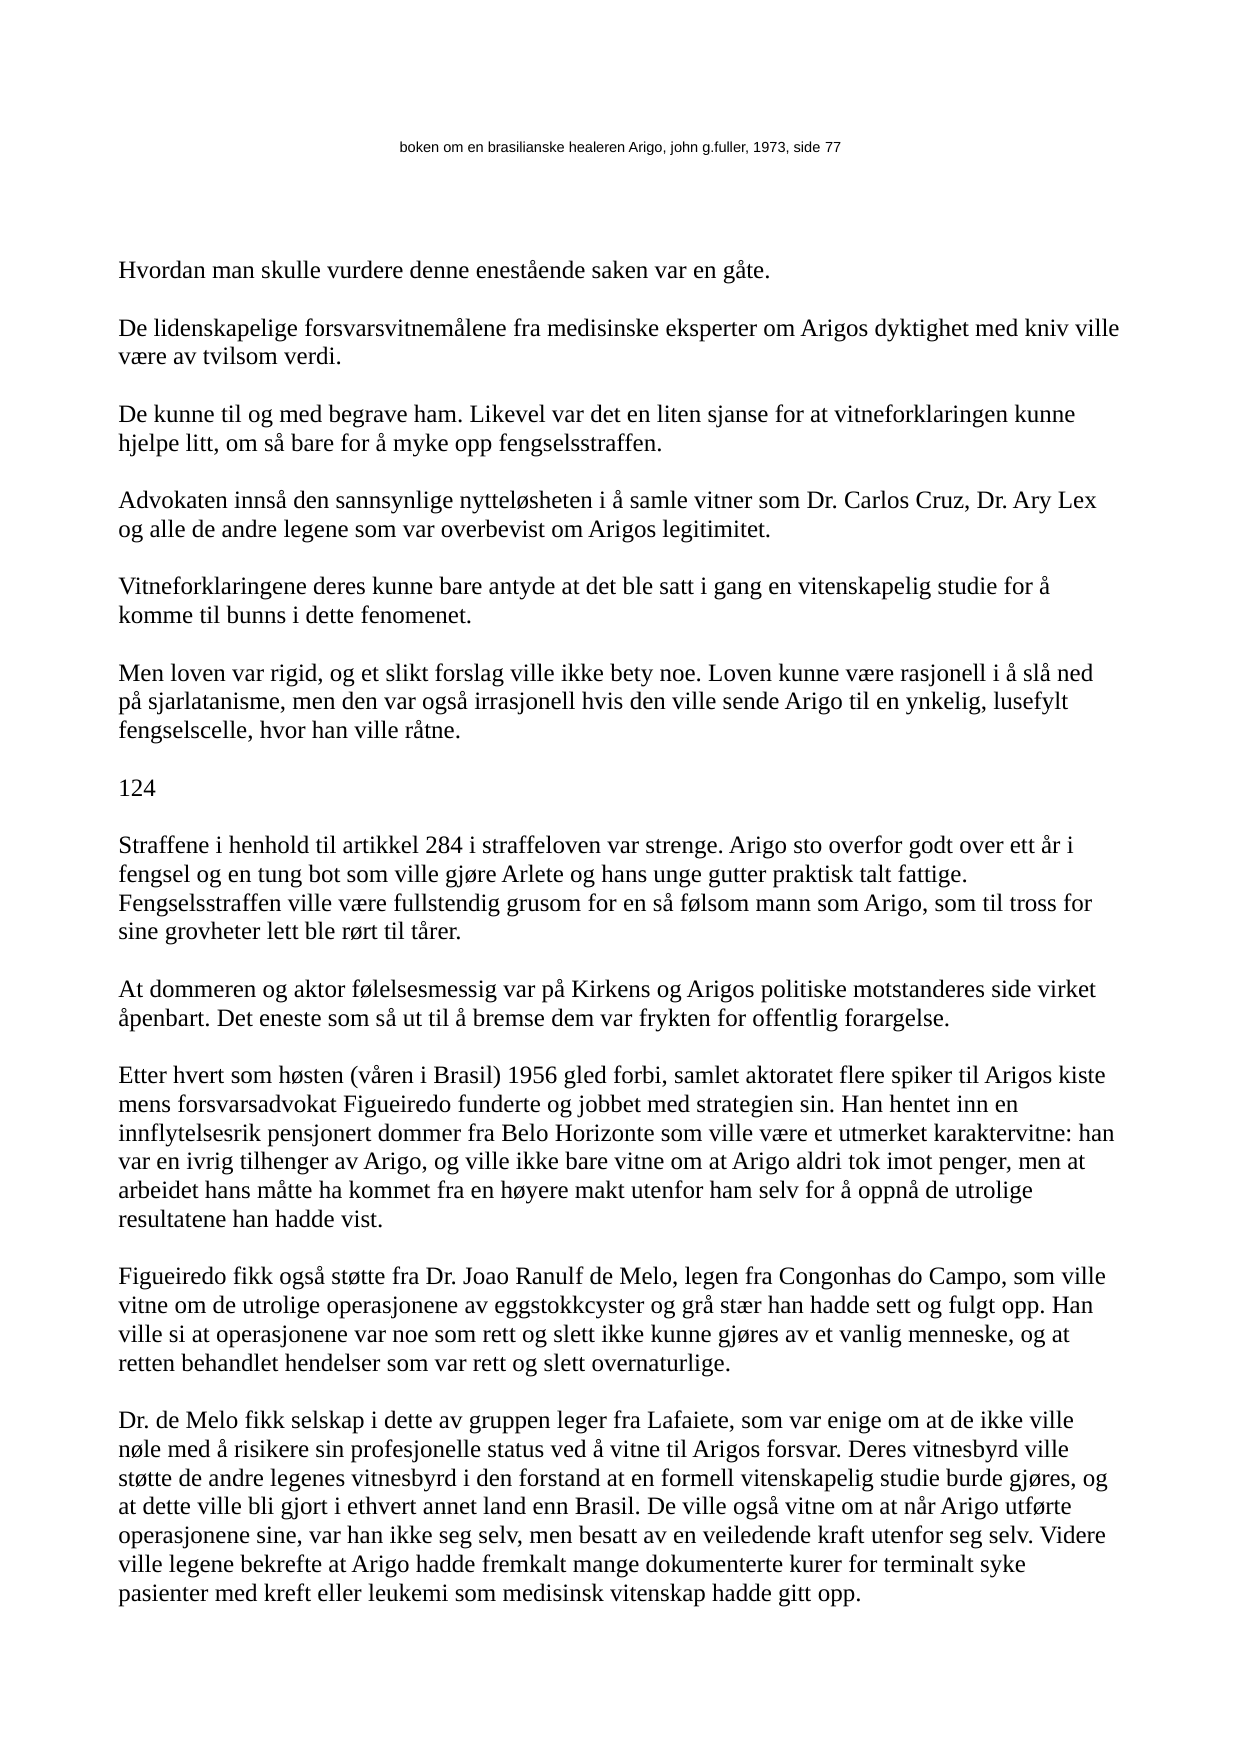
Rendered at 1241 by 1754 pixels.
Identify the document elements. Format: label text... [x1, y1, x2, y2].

text Etter hvert som høsten (våren i Brasil) 1956 gled forbi, samlet aktoratet flere spiker til Arigos kiste mens forsvarsadvokat Figueiredo funderte og jobbet med strategien sin. Han hentet inn en innflytelsesrik pensjonert dommer fra Belo Horizonte som ville være et utmerket karaktervitne: han var en ivrig tilhenger av Arigo, og ville ikke bare vitne om at Arigo aldri tok imot penger, men at arbeidet hans måtte ha kommet fra en høyere makt utenfor ham selv for å oppnå de utrolige resultatene han hadde vist. [118, 1060, 1122, 1233]
text Advokaten innså den sannsynlige nytteløsheten i å samle vitner som Dr. Carlos Cruz, Dr. Ary Lex og alle de andre legene som var overbevist om Arigos legitimitet. [118, 485, 1122, 543]
text Men loven var rigid, og et slikt forslag ville ikke bety noe. Loven kunne være rasjonell i å slå ned på sjarlatanisme, men den var også irrasjonell hvis den ville sende Arigo til en ynkelig, lusefylt fengselscelle, hvor han ville råtne. [118, 658, 1122, 744]
text Figueiredo fikk også støtte fra Dr. Joao Ranulf de Melo, legen fra Congonhas do Campo, som ville vitne om de utrolige operasjonene av eggstokkcyster og grå stær han hadde sett og fulgt opp. Han ville si at operasjonene var noe som rett og slett ikke kunne gjøres av et vanlig menneske, og at retten behandlet hendelser som var rett og slett overnaturlige. [118, 1261, 1122, 1376]
text Hvordan man skulle vurdere denne enestående saken var en gåte. [118, 255, 1122, 284]
text De kunne til og med begrave ham. Likevel var det en liten sjanse for at vitneforklaringen kunne hjelpe litt, om så bare for å myke opp fengselsstraffen. [118, 399, 1122, 456]
text De lidenskapelige forsvarsvitnemålene fra medisinske eksperter om Arigos dyktighet med kniv ville være av tvilsom verdi. [118, 313, 1122, 370]
text At dommeren og aktor følelsesmessig var på Kirkens og Arigos politiske motstanderes side virket åpenbart. Det eneste som så ut til å bremse dem var frykten for offentlig forargelse. [118, 974, 1122, 1031]
text Dr. de Melo fikk selskap i dette av gruppen leger fra Lafaiete, som var enige om at de ikke ville nøle med å risikere sin profesjonelle status ved å vitne til Arigos forsvar. Deres vitnesbyrd ville støtte de andre legenes vitnesbyrd i den forstand at en formell vitenskapelig studie burde gjøres, og at dette ville bli gjort i ethvert annet land enn Brasil. De ville også vitne om at når Arigo utførte operasjonene sine, var han ikke seg selv, men besatt av en veiledende kraft utenfor seg selv. Videre ville legene bekrefte at Arigo hadde fremkalt mange dokumenterte kurer for terminalt syke pasienter med kreft eller leukemi som medisinsk vitenskap hadde gitt opp. [118, 1405, 1122, 1606]
text Straffene i henhold til artikkel 284 i straffeloven var strenge. Arigo sto overfor godt over ett år i fengsel og en tung bot som ville gjøre Arlete og hans unge gutter praktisk talt fattige. Fengselsstraffen ville være fullstendig grusom for en så følsom mann som Arigo, som til tross for sine grovheter lett ble rørt til tårer. [118, 830, 1122, 945]
text 124 [118, 773, 1122, 801]
text Vitneforklaringene deres kunne bare antyde at det ble satt i gang en vitenskapelig studie for å komme til bunns i dette fenomenet. [118, 571, 1122, 629]
